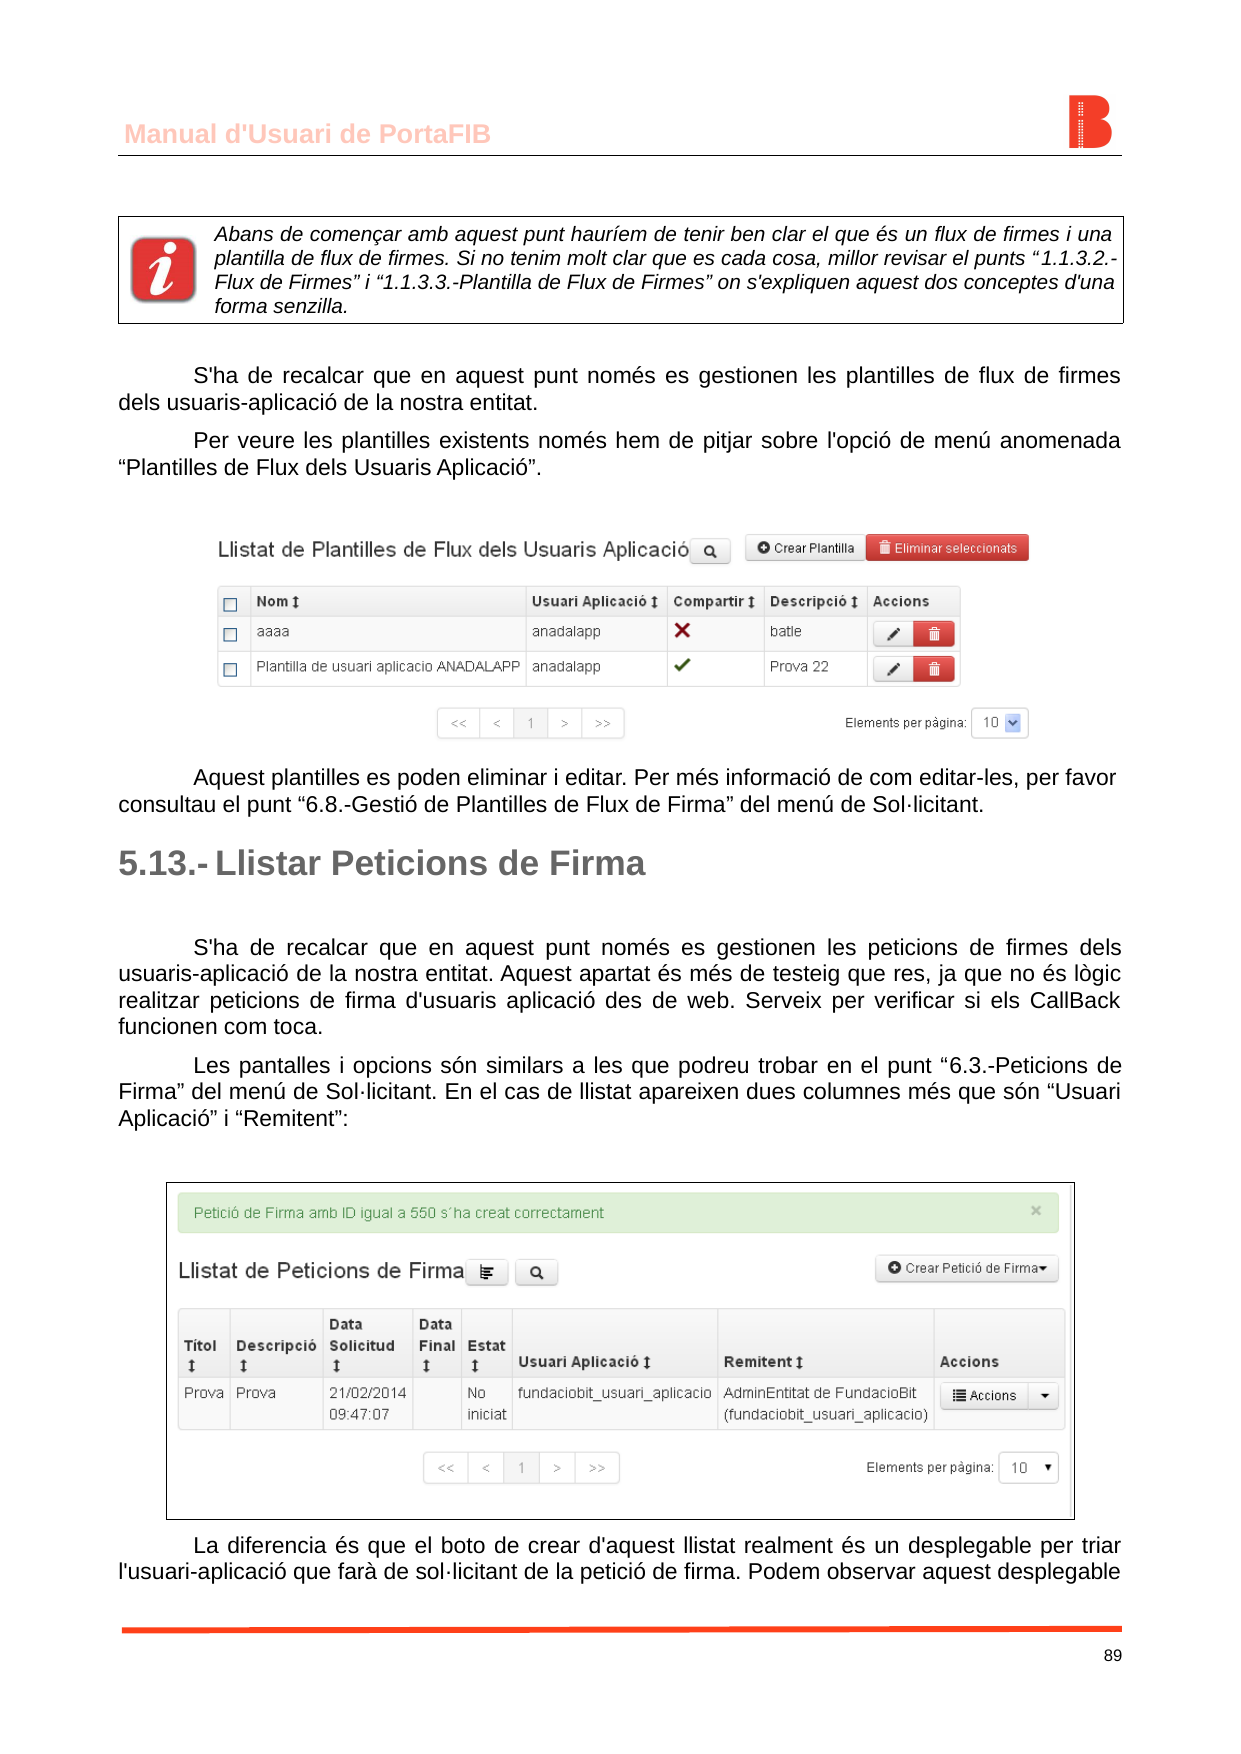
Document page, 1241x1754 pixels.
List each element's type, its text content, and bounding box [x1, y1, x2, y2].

text Les pantalles i opcions són similars a les que podreu trobar en el punt “6.3.-Peticions de Firma” del menú de Sol·licitant. En el cas de llistat apareixen dues columnes més que són “Usuari Aplicació” i “Remitent”: [118, 1052, 1122, 1131]
picture [129, 235, 198, 304]
table_header Abans de començar amb aquest punt hauríem de tenir ben clar el que és un flux de firmes i una plantilla de flux de firmes. Si no tenim molt clar que es cada cosa, millor revisar el punts “1.1.3.2.-Flux de Firmes” i “1.1.3.3.-Plantilla de Flux de Firmes” on s'expliquen aquest dos conceptes d'una forma senzilla. [209, 217, 1123, 323]
text Per veure les plantilles existents només hem de pitjar sobre l'opció de menú anomenada “Plantilles de Flux dels Usuaris Aplicació”. [118, 427, 1122, 480]
text La diferencia és que el boto de crear d'aquest llistat realment és un desplegable per triar l'usuari-aplicació que farà de sol·licitant de la petició de firma. Podem observar aquest desplegable [118, 1532, 1122, 1584]
picture [206, 531, 1034, 752]
text S'ha de recalcar que en aquest punt només es gestionen les plantilles de flux de firmes dels usuaris-aplicació de la nostra entitat. [118, 362, 1122, 415]
picture [168, 1185, 1072, 1517]
subtitle Llistar Peticions de Firma [118, 842, 1122, 883]
text Aquest plantilles es poden eliminar i editar. Per més informació de com editar-les, per favor consultau el punt “6.8.-Gestió de Plantilles de Flux de Firma” del menú de Sol·licitant. [118, 764, 1122, 817]
table_header [119, 217, 209, 323]
picture [1063, 94, 1117, 150]
text S'ha de recalcar que en aquest punt només es gestionen les peticions de firmes dels usuaris-aplicació de la nostra entitat. Aquest apartat és més de testeig que res, ja que no és lògic realitzar peticions de firma d'usuaris aplicació des de web. Serveix per verificar si els CallBack funcionen com toca. [118, 934, 1122, 1039]
